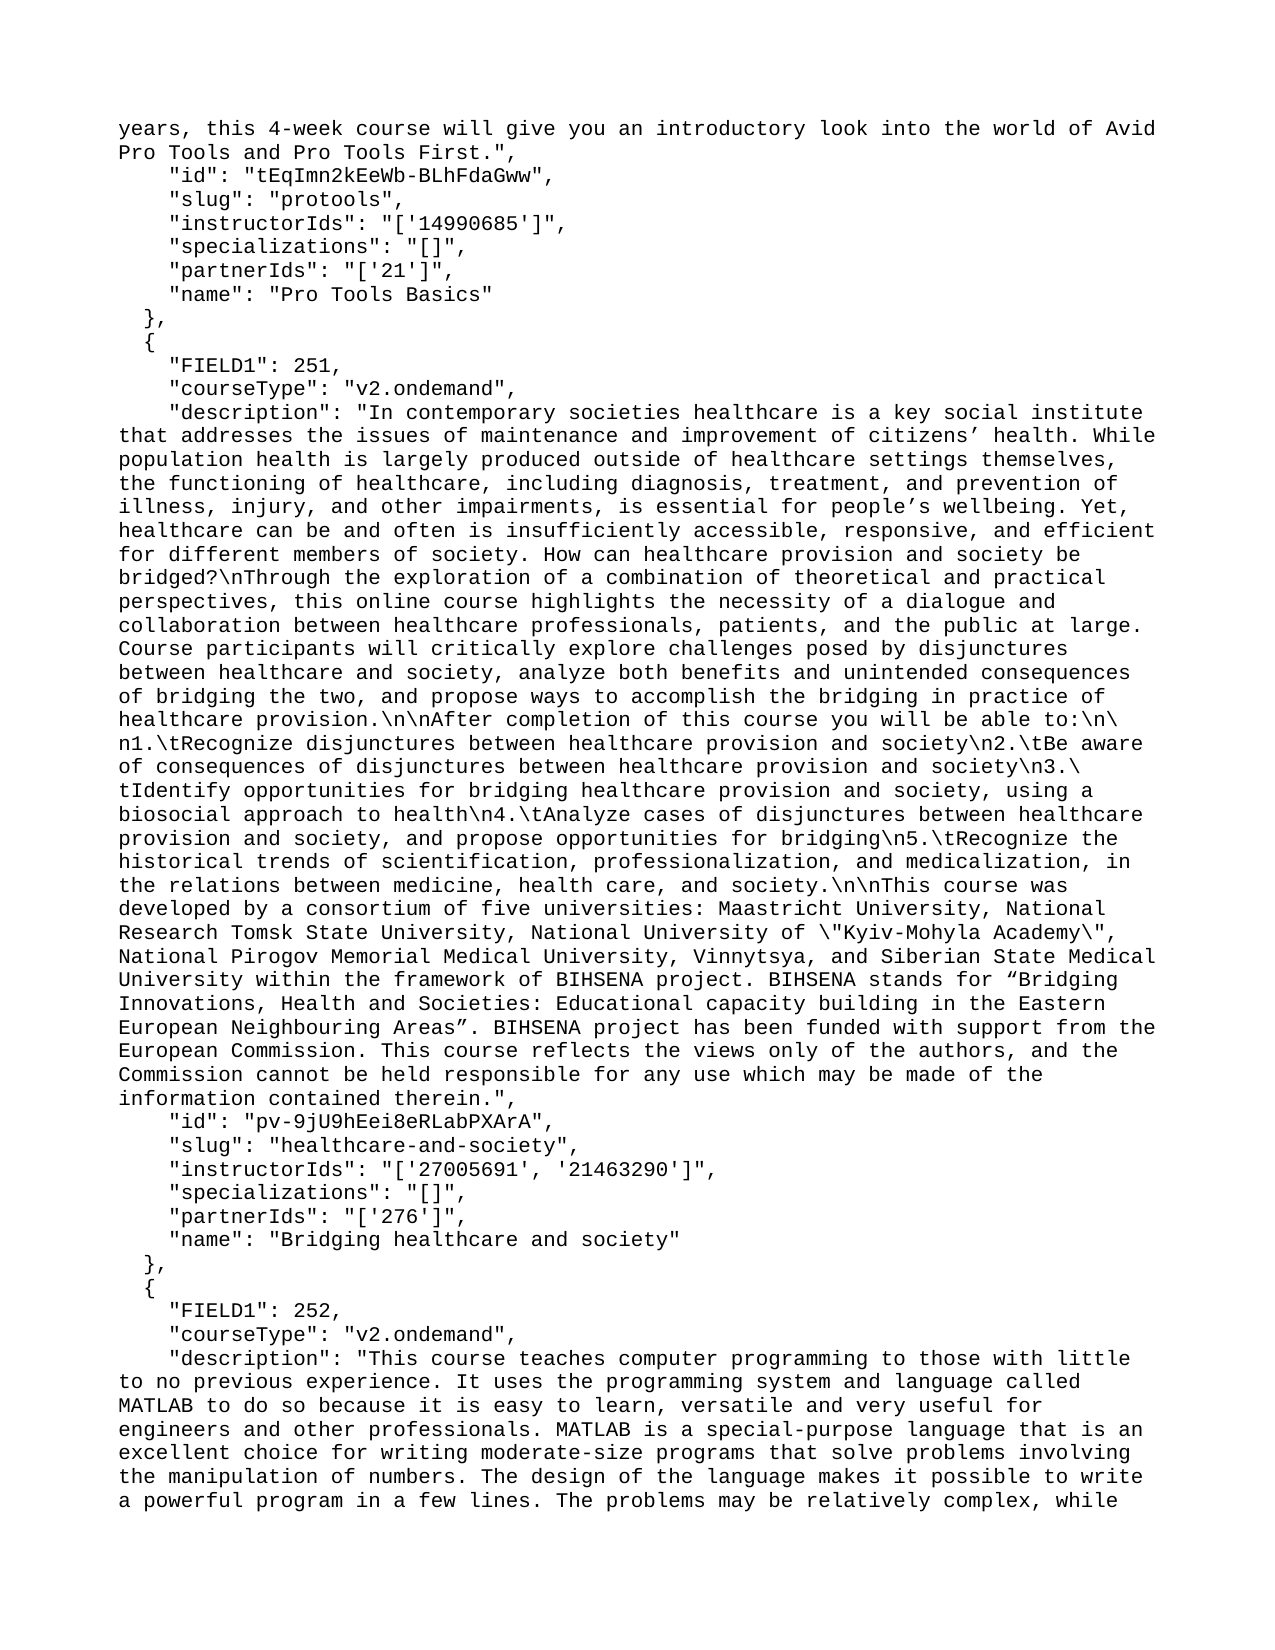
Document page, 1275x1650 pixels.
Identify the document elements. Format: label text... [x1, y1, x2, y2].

text "name": "Bridging healthcare and society" [118, 1229, 1157, 1253]
text "slug": "protools", [118, 189, 1157, 213]
text { [118, 331, 1157, 354]
text "FIELD1": 251, [118, 354, 1157, 378]
text "slug": "healthcare-and-society", [118, 1135, 1157, 1158]
text "id": "pv-9jU9hEei8eRLabPXArA", [118, 1111, 1157, 1135]
text }, [118, 307, 1157, 331]
text "id": "tEqImn2kEeWb-BLhFdaGww", [118, 165, 1157, 189]
text "partnerIds": "['21']", [118, 260, 1157, 284]
text "specializations": "[]", [118, 236, 1157, 260]
text "description": "In contemporary societies healthcare is a key social institute that addresses the issues of maintenance and improvement of citizens’ health. While population health is largely produced outside of healthcare settings themselves, the functioning of healthcare, including diagnosis, treatment, and prevention of illness, injury, and other impairments, is essential for people’s wellbeing. Yet, healthcare can be and often is insufficiently accessible, responsive, and efficient for different members of society. How can healthcare provision and society be bridged?\nThrough the exploration of a combination of theoretical and practical perspectives, this online course highlights the necessity of a dialogue and collaboration between healthcare professionals, patients, and the public at large. Course participants will critically explore challenges posed by disjunctures between healthcare and society, analyze both benefits and unintended consequences of bridging the two, and propose ways to accomplish the bridging in practice of healthcare provision.\n\nAfter completion of this course you will be able to:\n\n1.\tRecognize disjunctures between healthcare provision and society\n2.\tBe aware of consequences of disjunctures between healthcare provision and society\n3.\tIdentify opportunities for bridging healthcare provision and society, using a biosocial approach to health\n4.\tAnalyze cases of disjunctures between healthcare provision and society, and propose opportunities for bridging\n5.\tRecognize the historical trends of scientification, professionalization, and medicalization, in the relations between medicine, health care, and society.\n\nThis course was developed by a consortium of five universities: Maastricht University, National Research Tomsk State University, National University of \"Kyiv-Mohyla Academy\", National Pirogov Memorial Medical University, Vinnytsya, and Siberian State Medical University within the framework of BIHSENA project. BIHSENA stands for “Bridging Innovations, Health and Societies: Educational capacity building in the Eastern European Neighbouring Areas”. BIHSENA project has been funded with support from the European Commission. This course reflects the views only of the authors, and the Commission cannot be held responsible for any use which may be made of the information contained therein.", [118, 402, 1157, 1111]
text "instructorIds": "['14990685']", [118, 213, 1157, 236]
text { [118, 1277, 1157, 1300]
text "name": "Pro Tools Basics" [118, 284, 1157, 307]
text "specializations": "[]", [118, 1182, 1157, 1206]
text "courseType": "v2.ondemand", [118, 378, 1157, 402]
text }, [118, 1253, 1157, 1277]
text "instructorIds": "['27005691', '21463290']", [118, 1158, 1157, 1182]
text "courseType": "v2.ondemand", [118, 1324, 1157, 1348]
text "FIELD1": 252, [118, 1300, 1157, 1324]
text "partnerIds": "['276']", [118, 1206, 1157, 1229]
text years, this 4-week course will give you an introductory look into the world of Avid Pro Tools and Pro Tools First.", [118, 118, 1157, 165]
text "description": "This course teaches computer programming to those with little to no previous experience. It uses the programming system and language called MATLAB to do so because it is easy to learn, versatile and very useful for engineers and other professionals. MATLAB is a special-purpose language that is an excellent choice for writing moderate-size programs that solve problems involving the manipulation of numbers. The design of the language makes it possible to write a powerful program in a few lines. The problems may be relatively complex, while [118, 1348, 1157, 1513]
